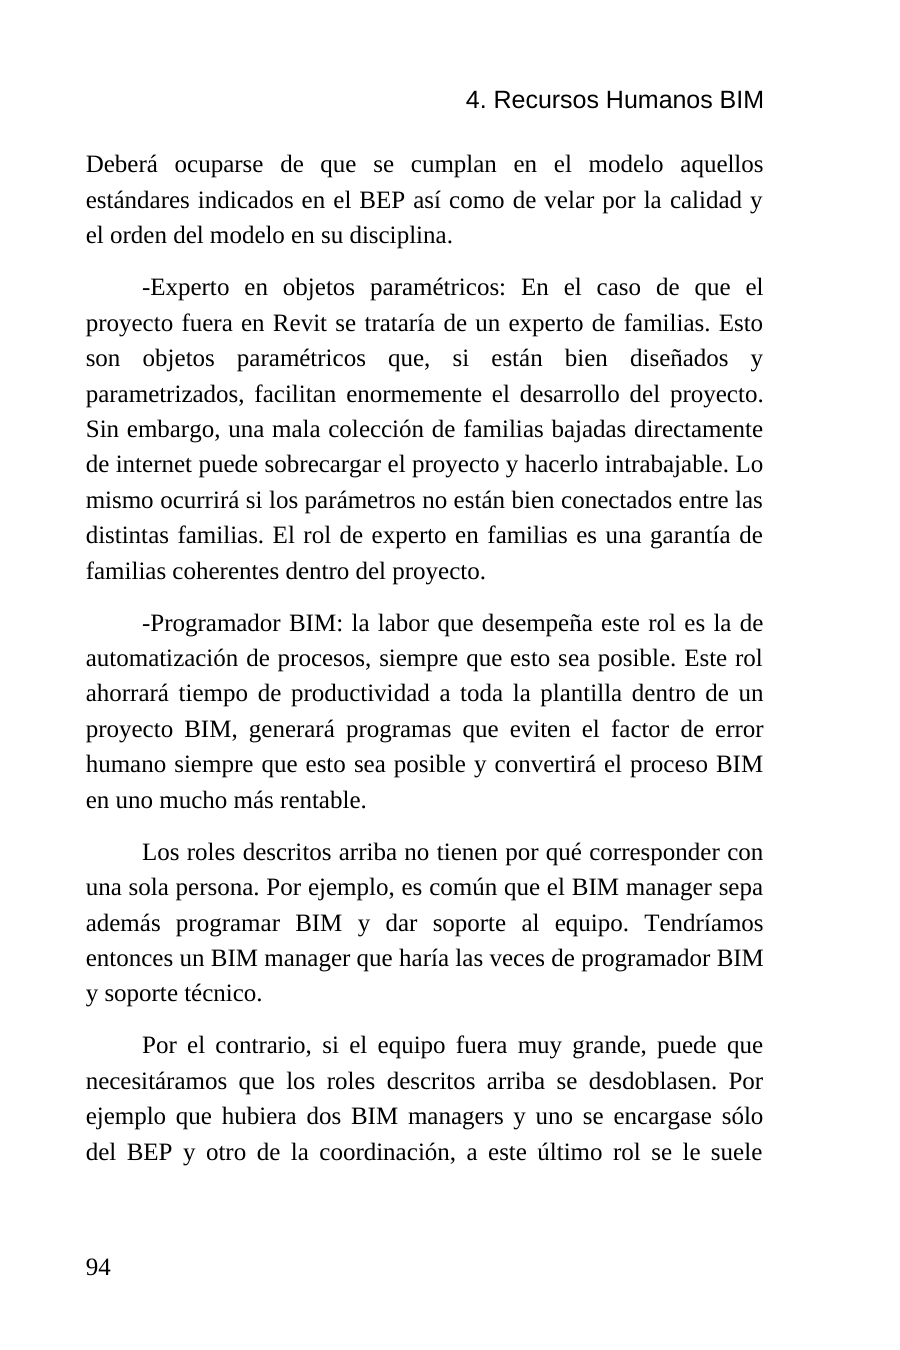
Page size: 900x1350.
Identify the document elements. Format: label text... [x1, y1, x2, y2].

text -Experto en objetos paramétricos: En el caso de que el proyecto fuera en Revit se trataría de un experto de familias. Esto son objetos paramétricos que, si están bien diseñados y parametrizados, facilitan enormemente el desarrollo del proyecto. Sin embargo, una mala colección de familias bajadas directamente de internet puede sobrecargar el proyecto y hacerlo intrabajable. Lo mismo ocurrirá si los parámetros no están bien conectados entre las distintas familias. El rol de experto en familias es una garantía de familias coherentes dentro del proyecto. [86, 267, 764, 586]
text Deberá ocuparse de que se cumplan en el modelo aquellos estándares indicados en el BEP así como de velar por la calidad y el orden del modelo en su disciplina. [86, 144, 764, 251]
text Los roles descritos arriba no tienen por qué corresponder con una sola persona. Por ejemplo, es común que el BIM manager sepa además programar BIM y dar soporte al equipo. Tendríamos entonces un BIM manager que haría las veces de programador BIM y soporte técnico. [86, 832, 764, 1009]
text Por el contrario, si el equipo fuera muy grande, puede que necesitáramos que los roles descritos arriba se desdoblasen. Por ejemplo que hubiera dos BIM managers y uno se encargase sólo del BEP y otro de la coordinación, a este último rol se le suele [86, 1025, 764, 1167]
text -Programador BIM: la labor que desempeña este rol es la de automatización de procesos, siempre que esto sea posible. Este rol ahorrará tiempo de productividad a toda la plantilla dentro de un proyecto BIM, generará programas que eviten el factor de error humano siempre que esto sea posible y convertirá el proceso BIM en uno mucho más rentable. [86, 603, 764, 815]
